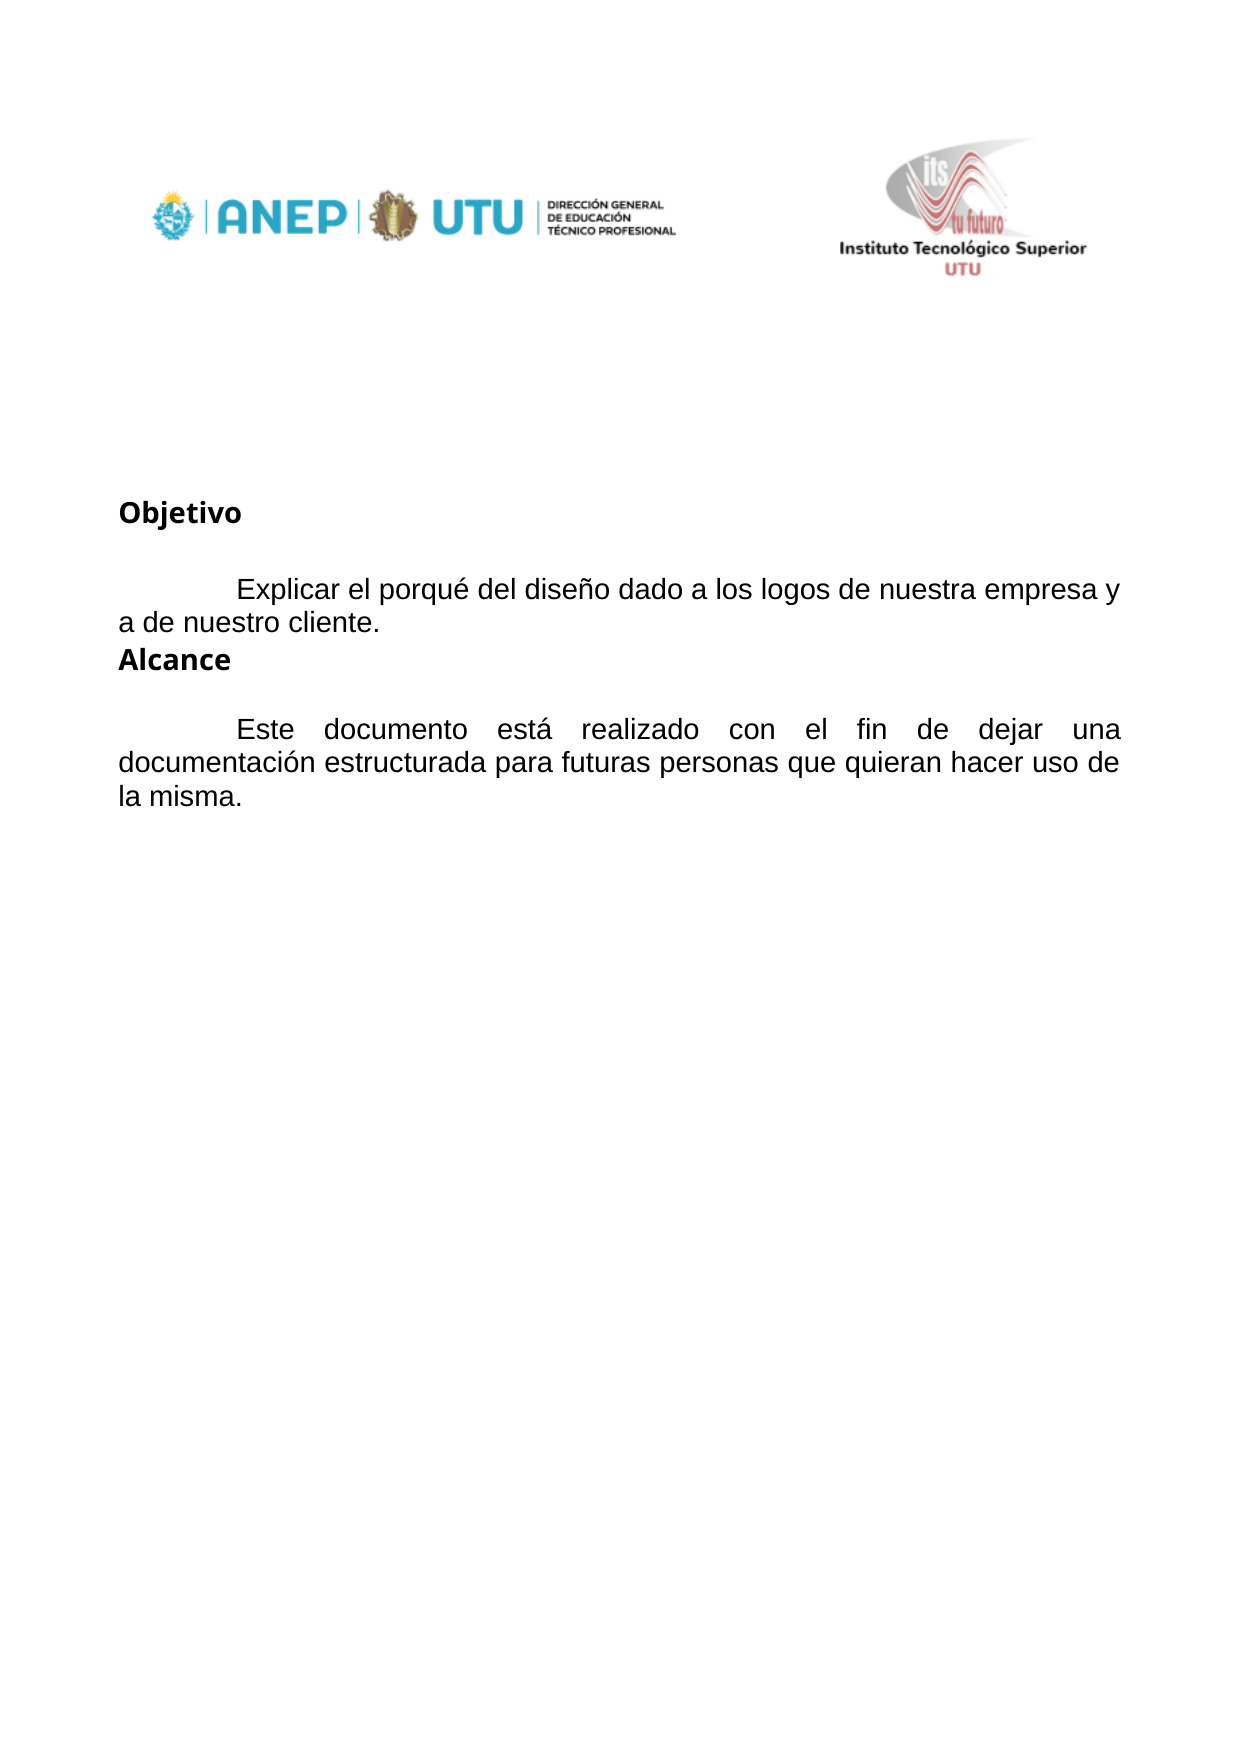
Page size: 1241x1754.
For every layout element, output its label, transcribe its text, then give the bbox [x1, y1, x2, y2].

text Alcance [118, 639, 1122, 678]
picture [121, 118, 1126, 300]
text Este documento está realizado con el fin de dejar una documentación estructurada para futuras personas que quieran hacer uso de la misma. [118, 712, 1122, 813]
text Objetivo [118, 492, 1122, 532]
text Explicar el porqué del diseño dado a los logos de nuestra empresa y a de nuestro cliente. [118, 572, 1122, 639]
